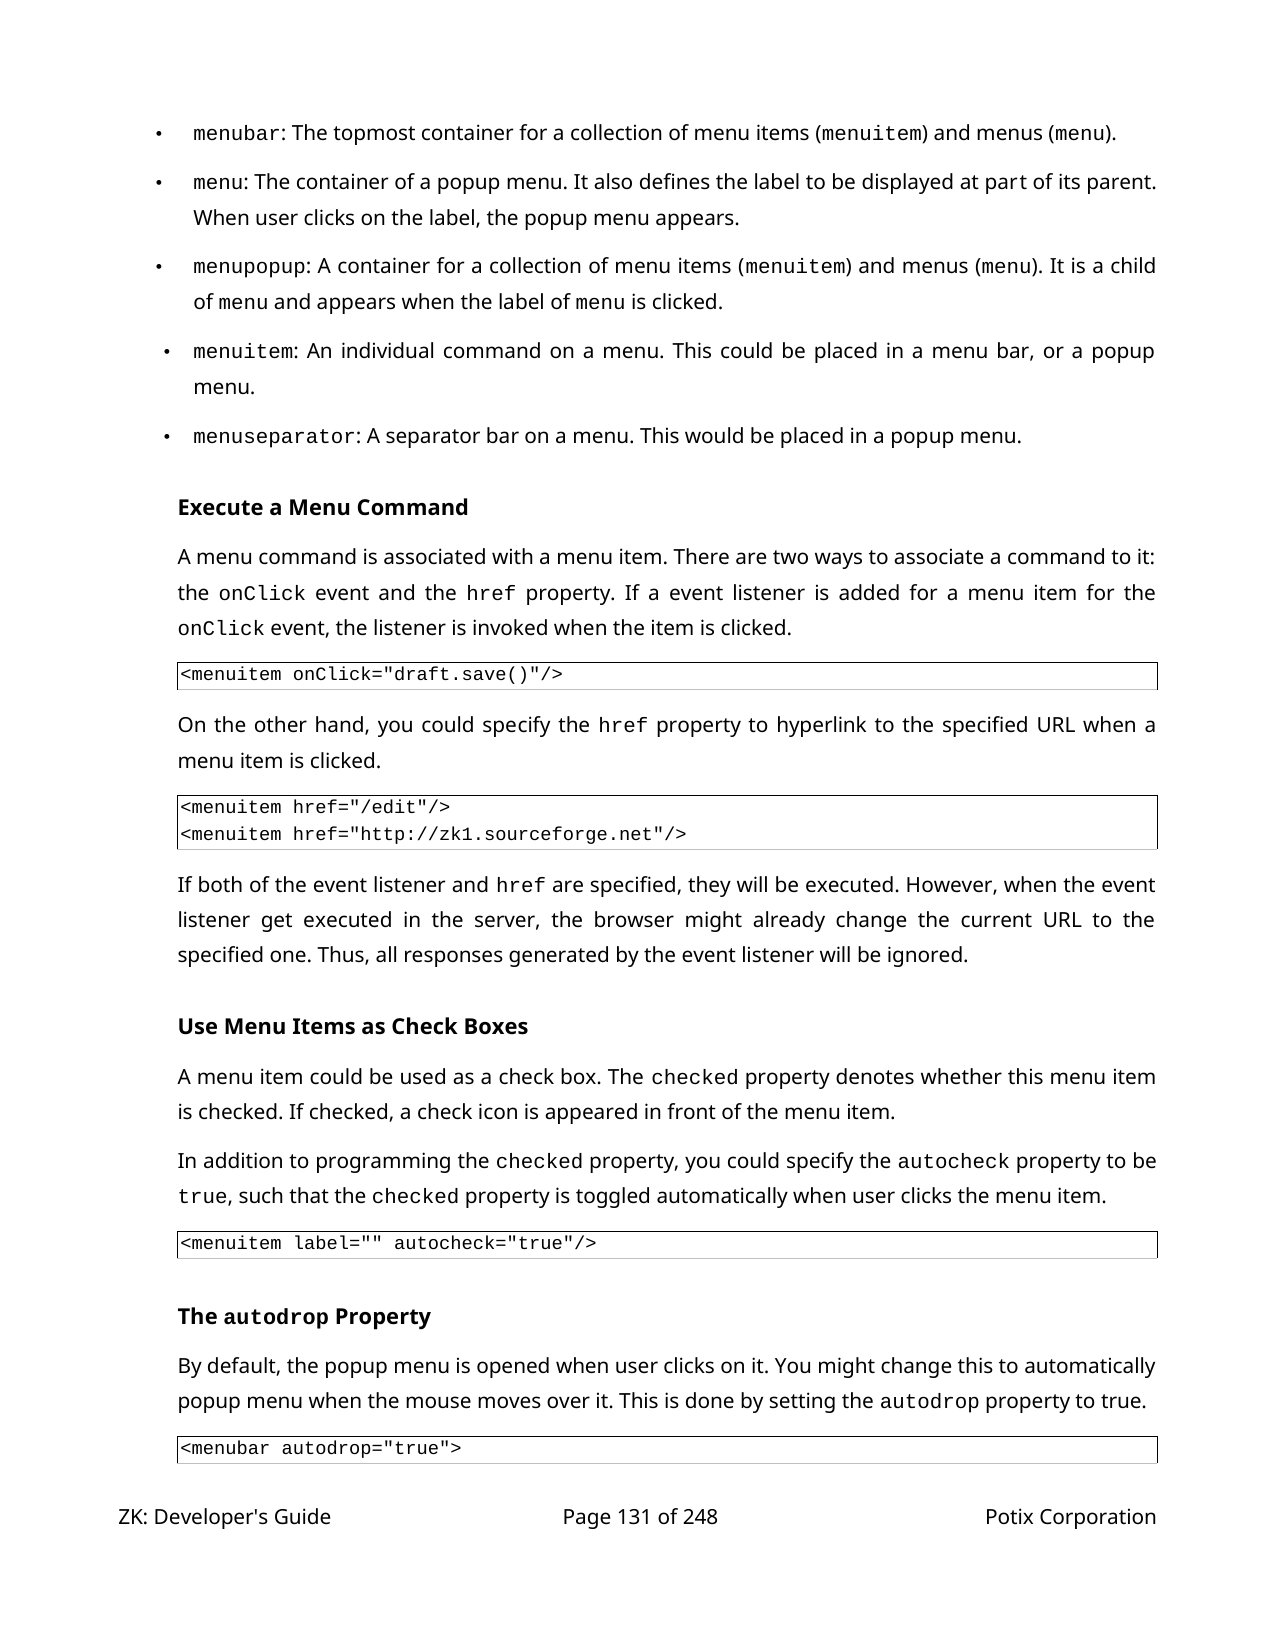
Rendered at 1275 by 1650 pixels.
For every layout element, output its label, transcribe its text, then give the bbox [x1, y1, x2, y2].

text In addition to programming the checked property, you could specify the autocheck property to be true, such that the checked property is toggled automatically when user clicks the menu item. [177, 1146, 1157, 1210]
text <menuitem href="/edit"/> [178, 796, 1157, 819]
text A menu command is associated with a menu item. There are two ways to associate a command to it: the onClick event and the href property. If a event listener is added for a menu item for the onClick event, the listener is invoked when the item is clicked. [177, 542, 1157, 642]
list menuseparator: A separator bar on a menu. This would be placed in a popup menu. [164, 421, 1157, 449]
text If both of the event listener and href are specified, they will be executed. However, when the event listener get executed in the server, the browser might already change the current URL to the specified one. Thus, all responses generated by the event listener will be ignored. [177, 870, 1157, 969]
text On the other hand, you could specify the href property to hyperlink to the specified URL when a menu item is clicked. [177, 710, 1157, 774]
subtitle The autodrop Property [177, 1301, 1157, 1331]
list menupopup: A container for a collection of menu items (menuitem) and menus (menu). It is a child of menu and appears when the label of menu is clicked. [156, 252, 1157, 316]
subtitle Use Menu Items as Check Boxes [177, 1011, 1157, 1041]
list menubar: The topmost container for a collection of menu items (menuitem) and menus (menu). [156, 118, 1157, 147]
text A menu item could be used as a check box. The checked property denotes whether this menu item is checked. If checked, a check icon is appeared in front of the menu item. [177, 1062, 1157, 1126]
text By default, the popup menu is opened when user clicks on it. You might change this to automatically popup menu when the mouse moves over it. This is done by setting the autodrop property to true. [177, 1351, 1157, 1415]
text <menubar autodrop="true"> [178, 1437, 1157, 1463]
text <menuitem onClick="draft.save()"/> [178, 663, 1157, 689]
list menuitem: An individual command on a menu. This could be placed in a menu bar, or a popup menu. [164, 336, 1157, 400]
list menu: The container of a popup menu. It also defines the label to be displayed at part of its parent. When user clicks on the label, the popup menu appears. [156, 167, 1157, 231]
text <menuitem href="http://zk1.sourceforge.net"/> [178, 822, 1157, 849]
subtitle Execute a Menu Command [177, 492, 1157, 522]
text <menuitem label="" autocheck="true"/> [178, 1232, 1157, 1258]
